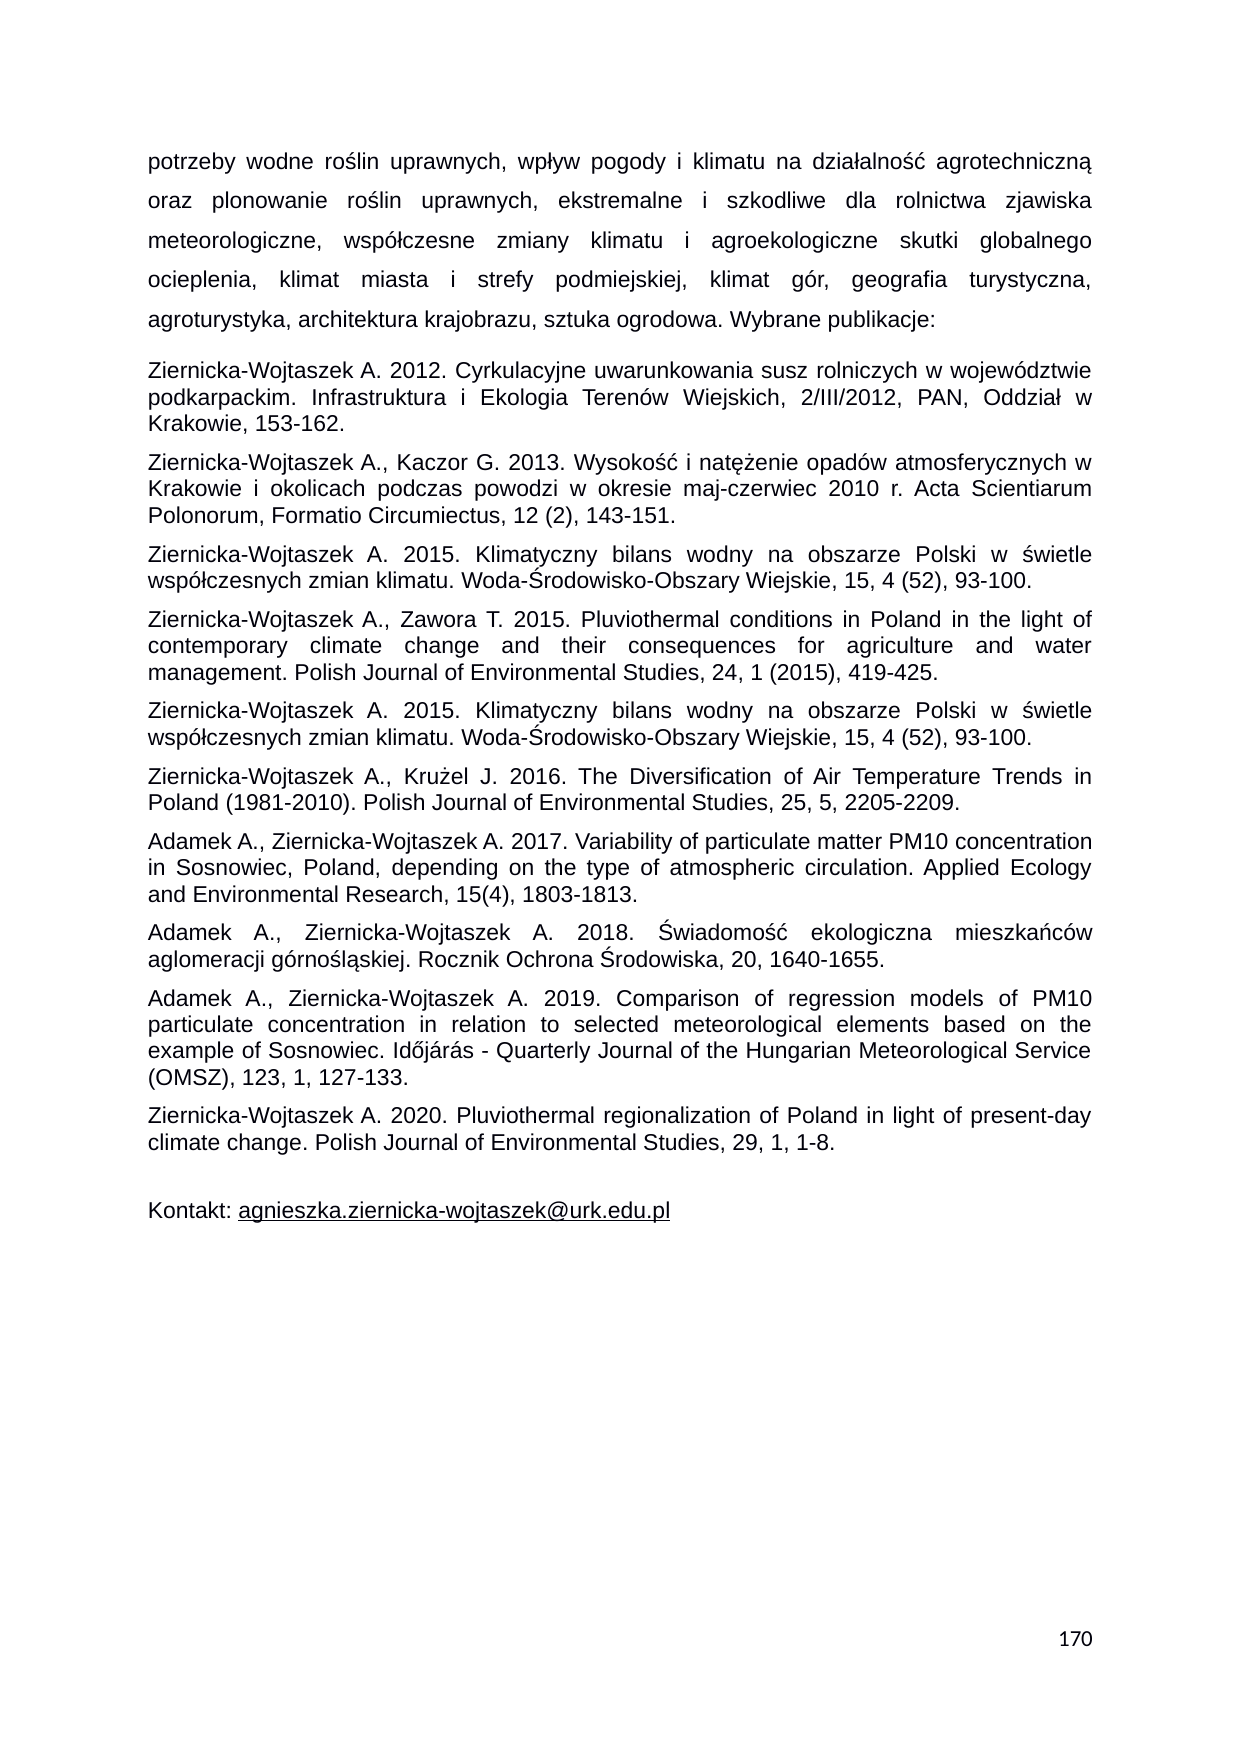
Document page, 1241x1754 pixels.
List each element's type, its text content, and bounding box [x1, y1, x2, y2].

text Ziernicka-Wojtaszek A. 2020. Pluviothermal regionalization of Poland in light of present-day climate change. Polish Journal of Environmental Studies, 29, 1, 1-8. [148, 1102, 1093, 1155]
text Ziernicka-Wojtaszek A. 2012. Cyrkulacyjne uwarunkowania susz rolniczych w województwie podkarpackim. Infrastruktura i Ekologia Terenów Wiejskich, 2/III/2012, PAN, Oddział w Krakowie, 153-162. [148, 357, 1093, 437]
text Ziernicka-Wojtaszek A. 2015. Klimatyczny bilans wodny na obszarze Polski w świetle współczesnych zmian klimatu. Woda-Środowisko-Obszary Wiejskie, 15, 4 (52), 93-100. [148, 541, 1093, 593]
text potrzeby wodne roślin uprawnych, wpływ pogody i klimatu na działalność agrotechniczną oraz plonowanie roślin uprawnych, ekstremalne i szkodliwe dla rolnictwa zjawiska meteorologiczne, współczesne zmiany klimatu i agroekologiczne skutki globalnego ocieplenia, klimat miasta i strefy podmiejskiej, klimat gór, geografia turystyczna, agroturystyka, architektura krajobrazu, sztuka ogrodowa. Wybrane publikacje: [148, 148, 1093, 332]
text Ziernicka-Wojtaszek A., Krużel J. 2016. The Diversification of Air Temperature Trends in Poland (1981-2010). Polish Journal of Environmental Studies, 25, 5, 2205-2209. [148, 763, 1093, 815]
text Adamek A., Ziernicka-Wojtaszek A. 2017. Variability of particulate matter PM10 concentration in Sosnowiec, Poland, depending on the type of atmospheric circulation. Applied Ecology and Environmental Research, 15(4), 1803-1813. [148, 828, 1093, 907]
text Adamek A., Ziernicka-Wojtaszek A. 2019. Comparison of regression models of PM10 particulate concentration in relation to selected meteorological elements based on the example of Sosnowiec. Időjárás - Quarterly Journal of the Hungarian Meteorological Service (OMSZ), 123, 1, 127-133. [148, 984, 1093, 1090]
text Kontakt: agnieszka.ziernicka-wojtaszek@urk.edu.pl [148, 1197, 1093, 1223]
text Ziernicka-Wojtaszek A. 2015. Klimatyczny bilans wodny na obszarze Polski w świetle współczesnych zmian klimatu. Woda-Środowisko-Obszary Wiejskie, 15, 4 (52), 93-100. [148, 697, 1093, 750]
text Adamek A., Ziernicka-Wojtaszek A. 2018. Świadomość ekologiczna mieszkańców aglomeracji górnośląskiej. Rocznik Ochrona Środowiska, 20, 1640-1655. [148, 919, 1093, 972]
text Ziernicka-Wojtaszek A., Kaczor G. 2013. Wysokość i natężenie opadów atmosferycznych w Krakowie i okolicach podczas powodzi w okresie maj-czerwiec 2010 r. Acta Scientiarum Polonorum, Formatio Circumiectus, 12 (2), 143-151. [148, 449, 1093, 528]
text Ziernicka-Wojtaszek A., Zawora T. 2015. Pluviothermal conditions in Poland in the light of contemporary climate change and their consequences for agriculture and water management. Polish Journal of Environmental Studies, 24, 1 (2015), 419-425. [148, 606, 1093, 685]
